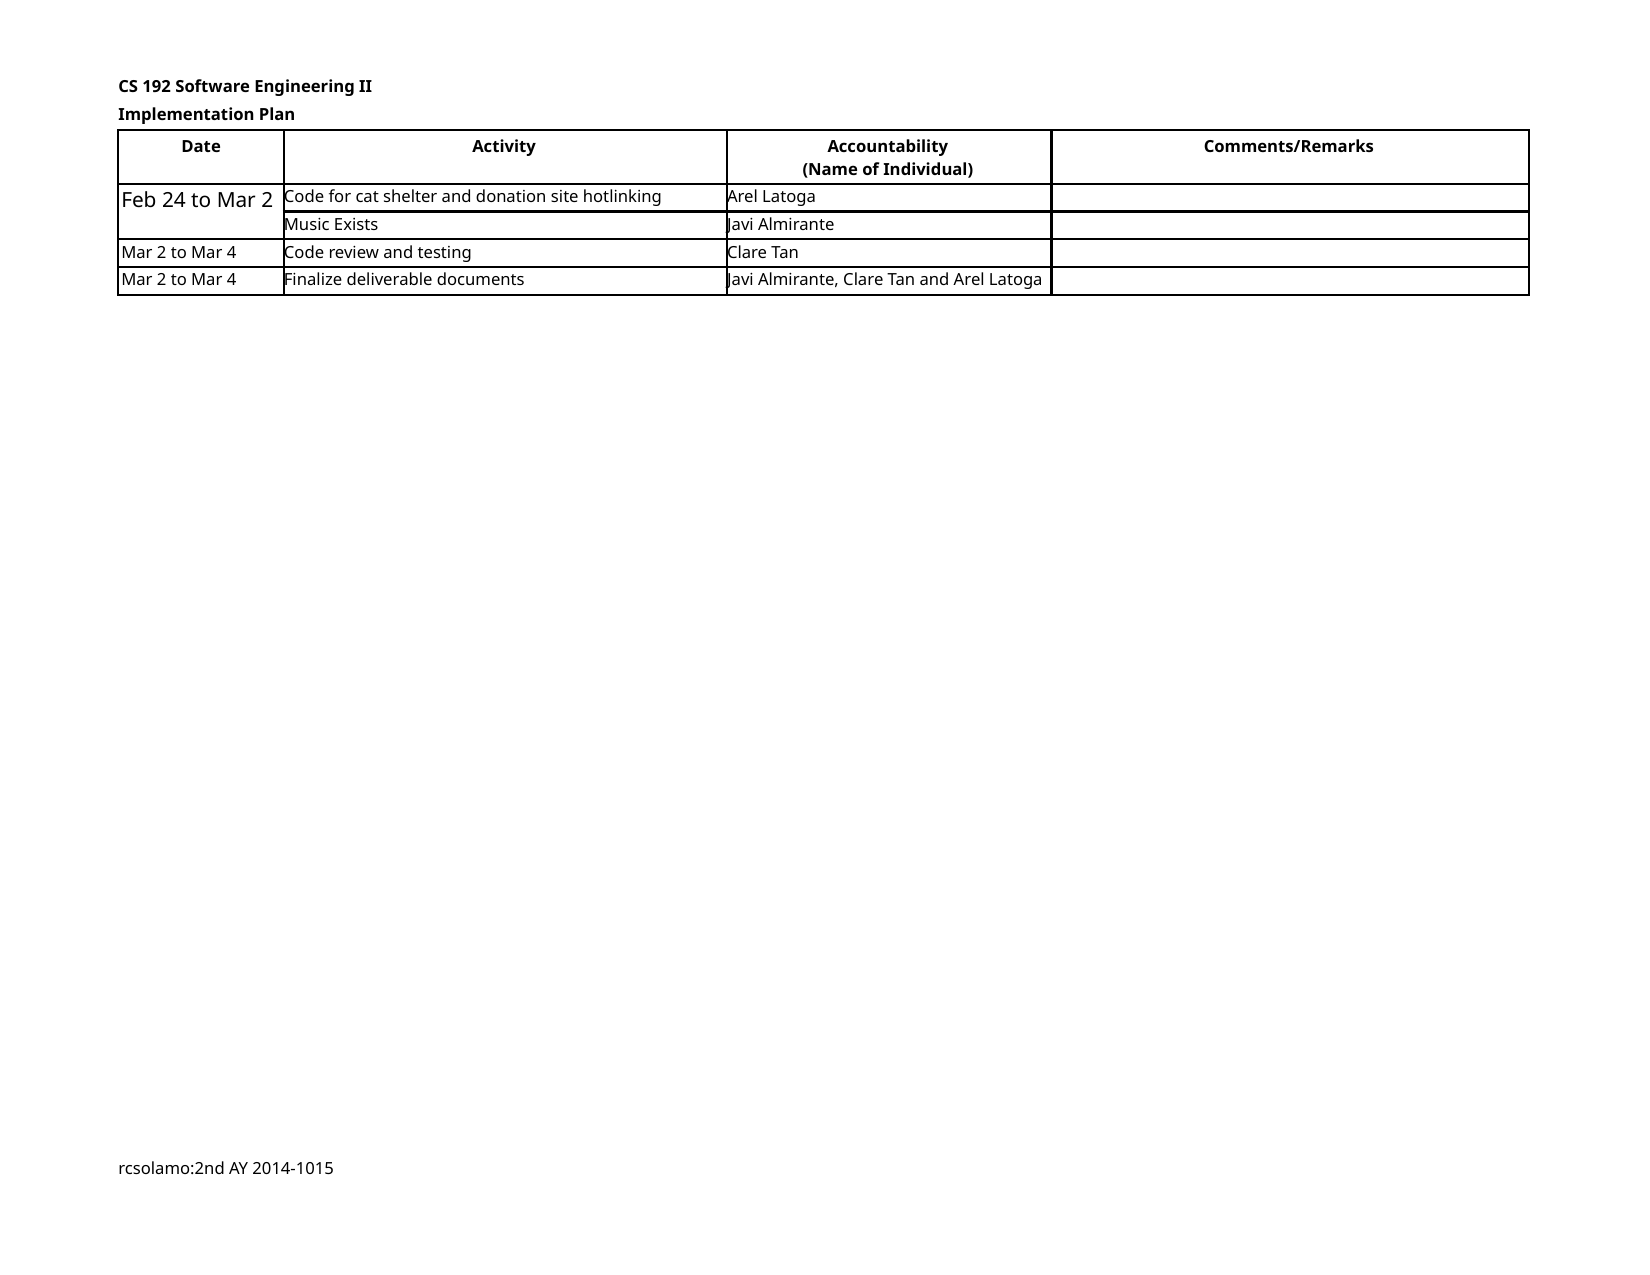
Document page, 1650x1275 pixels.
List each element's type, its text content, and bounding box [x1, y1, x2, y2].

table_header Accountability (Name of Individual) [728, 131, 1050, 183]
text Implementation Plan [118, 102, 1532, 125]
table_cell [1053, 213, 1528, 238]
table_cell Code for cat shelter and donation site hotlinking [285, 185, 726, 210]
table_cell Mar 2 to Mar 4 [119, 240, 283, 266]
table_header Comments/Remarks [1053, 131, 1528, 183]
table_cell Music Exists [285, 213, 726, 238]
table_cell [1053, 268, 1528, 293]
table_cell Javi Almirante, Clare Tan and Arel Latoga [728, 268, 1050, 293]
table_cell Code review and testing [285, 240, 726, 266]
table_cell [1053, 185, 1528, 210]
table_header Date [119, 131, 283, 183]
table_cell [1053, 240, 1528, 266]
table_header Activity [285, 131, 726, 183]
text CS 192 Software Engineering II [118, 75, 1532, 98]
table_cell Finalize deliverable documents [285, 268, 726, 293]
table_cell Mar 2 to Mar 4 [119, 268, 283, 293]
table_cell Feb 24 to Mar 2 [119, 185, 283, 238]
table_cell Javi Almirante [728, 213, 1050, 238]
table_cell Arel Latoga [728, 185, 1050, 210]
table_cell Clare Tan [728, 240, 1050, 266]
